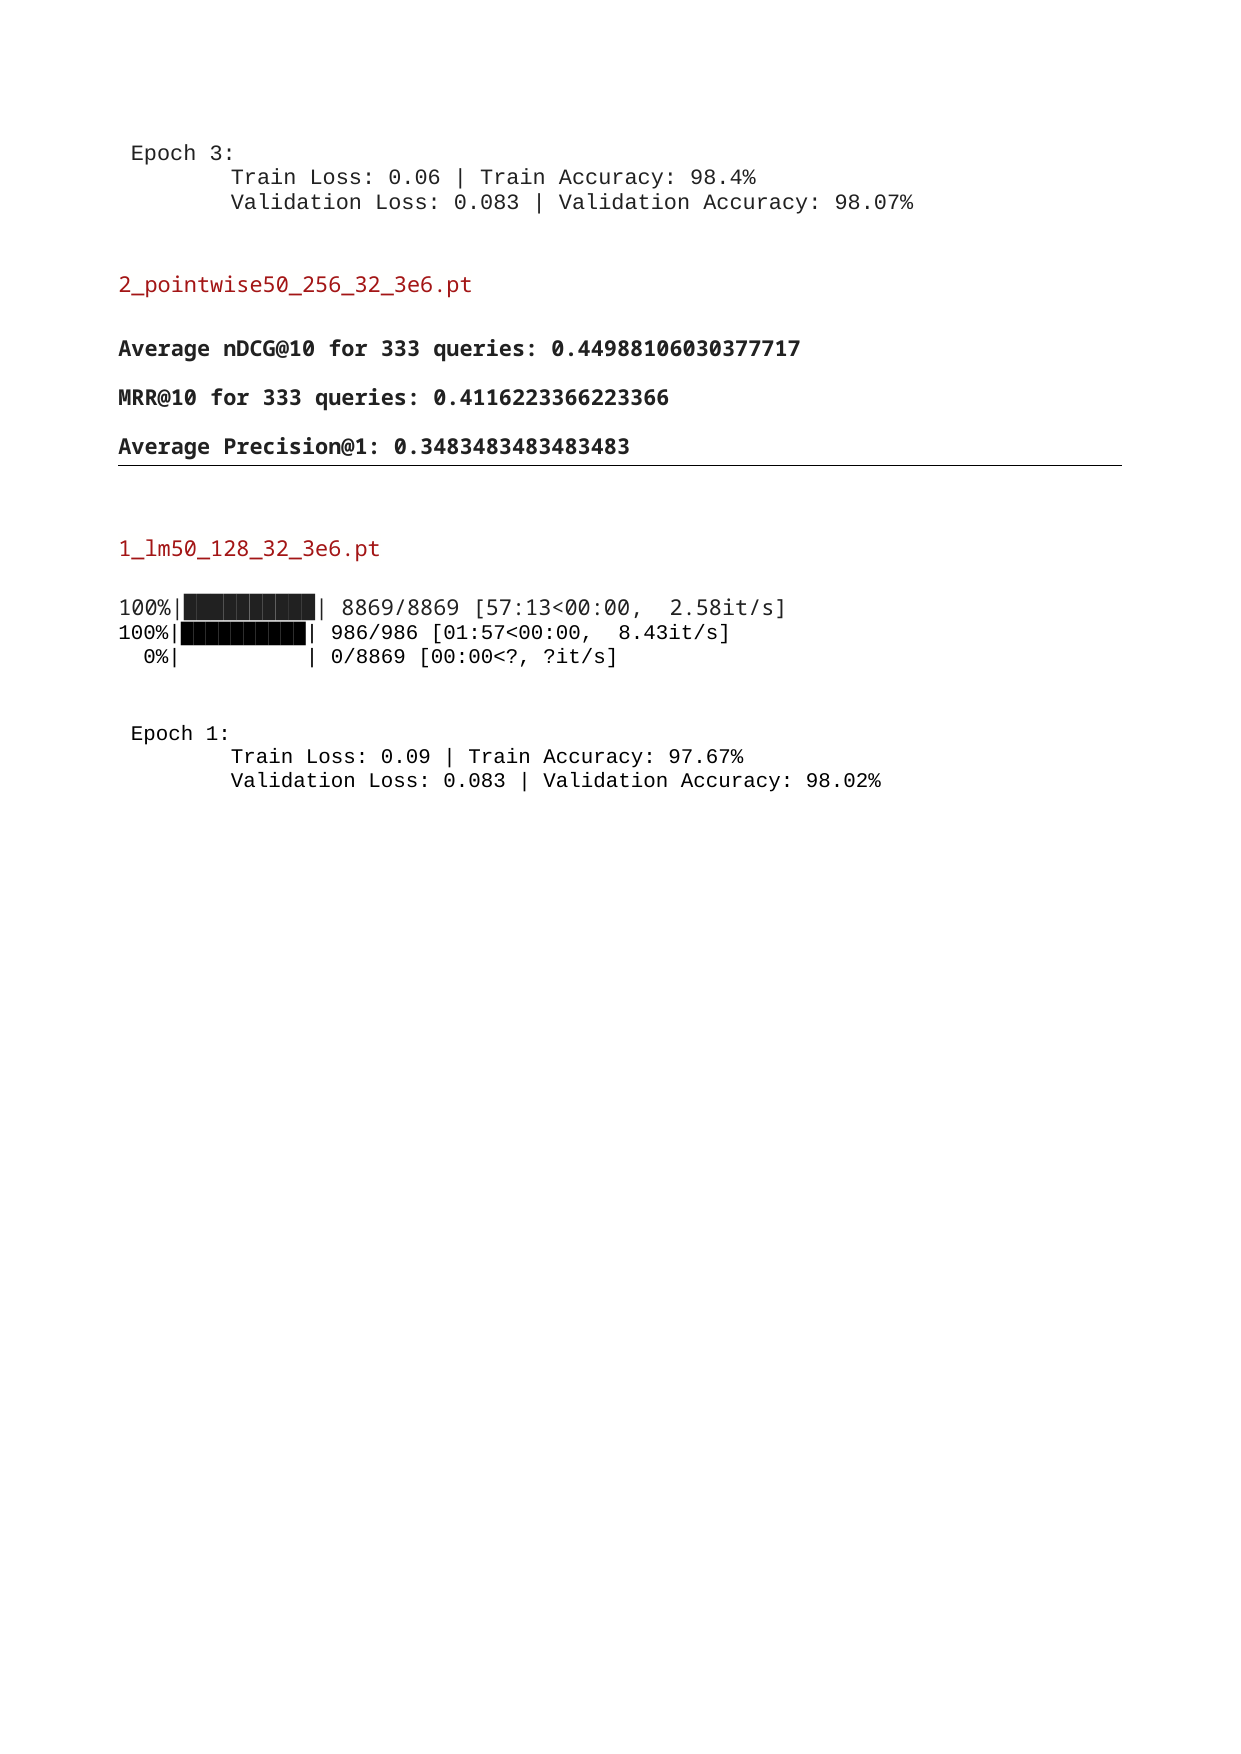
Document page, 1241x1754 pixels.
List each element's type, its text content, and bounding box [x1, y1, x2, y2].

text 2_pointwise50_256_32_3e6.pt [118, 269, 1122, 299]
text 0%| | 0/8869 [00:00<?, ?it/s] [118, 646, 1122, 669]
text Validation Loss: 0.083 | Validation Accuracy: 98.02% [118, 770, 1122, 793]
text 100%|██████████| 8869/8869 [57:13<00:00, 2.58it/s] [118, 592, 1122, 622]
text Average Precision@1: 0.3483483483483483 [118, 431, 1122, 465]
text Validation Loss: 0.083 | Validation Accuracy: 98.07% [118, 191, 1122, 216]
text Epoch 3: [118, 142, 1122, 167]
text 1_lm50_128_32_3e6.pt [118, 533, 1122, 562]
text 100%|██████████| 986/986 [01:57<00:00, 8.43it/s] [118, 622, 1122, 646]
text Train Loss: 0.06 | Train Accuracy: 98.4% [118, 167, 1122, 191]
text Average nDCG@10 for 333 queries: 0.44988106030377717 [118, 299, 1122, 363]
text Train Loss: 0.09 | Train Accuracy: 97.67% [118, 746, 1122, 770]
text Epoch 1: [118, 722, 1122, 746]
text MRR@10 for 333 queries: 0.4116223366223366 [118, 382, 1122, 412]
